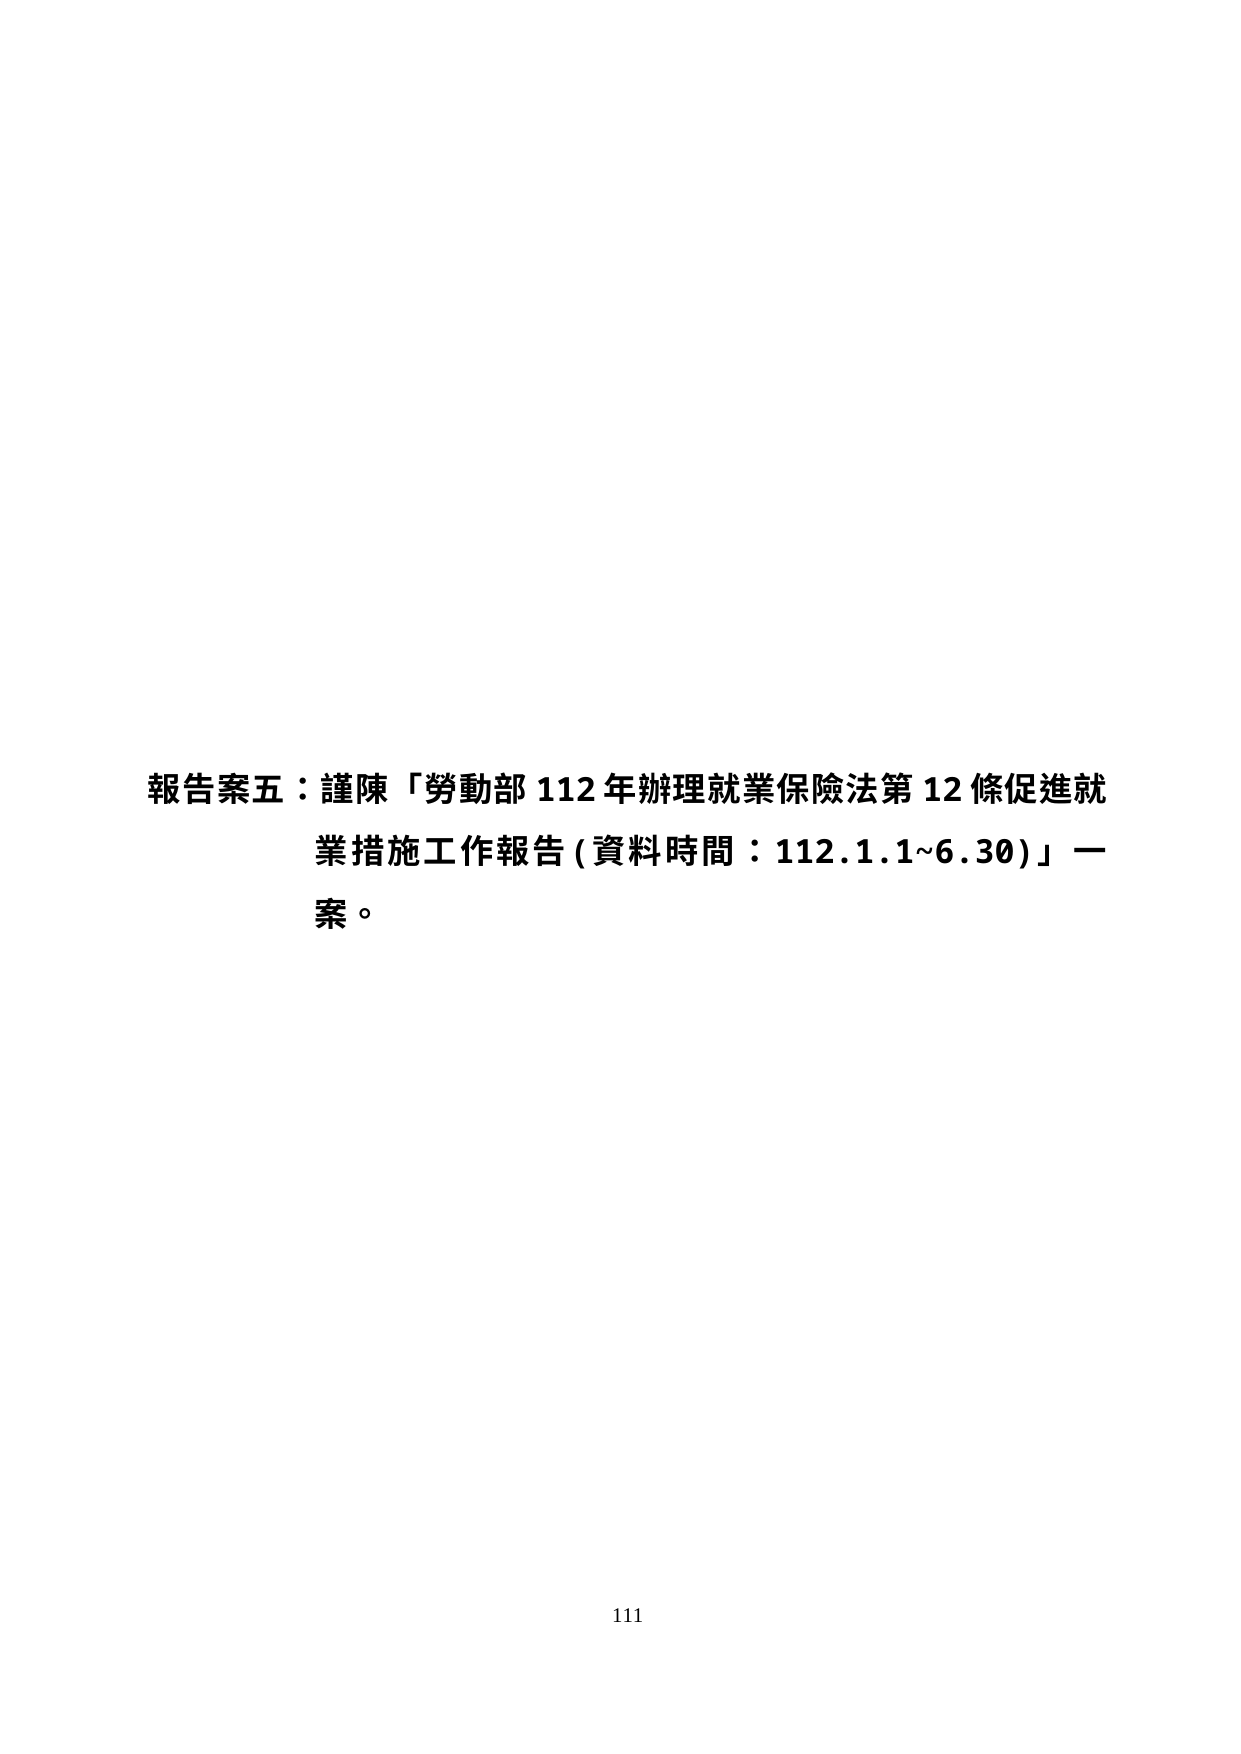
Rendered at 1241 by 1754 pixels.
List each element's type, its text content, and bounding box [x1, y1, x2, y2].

text 報告案五：謹陳「勞動部112年辦理就業保險法第12條促進就業措施工作報告(資料時間：112.1.1~6.30)」一案。 [148, 745, 1107, 932]
